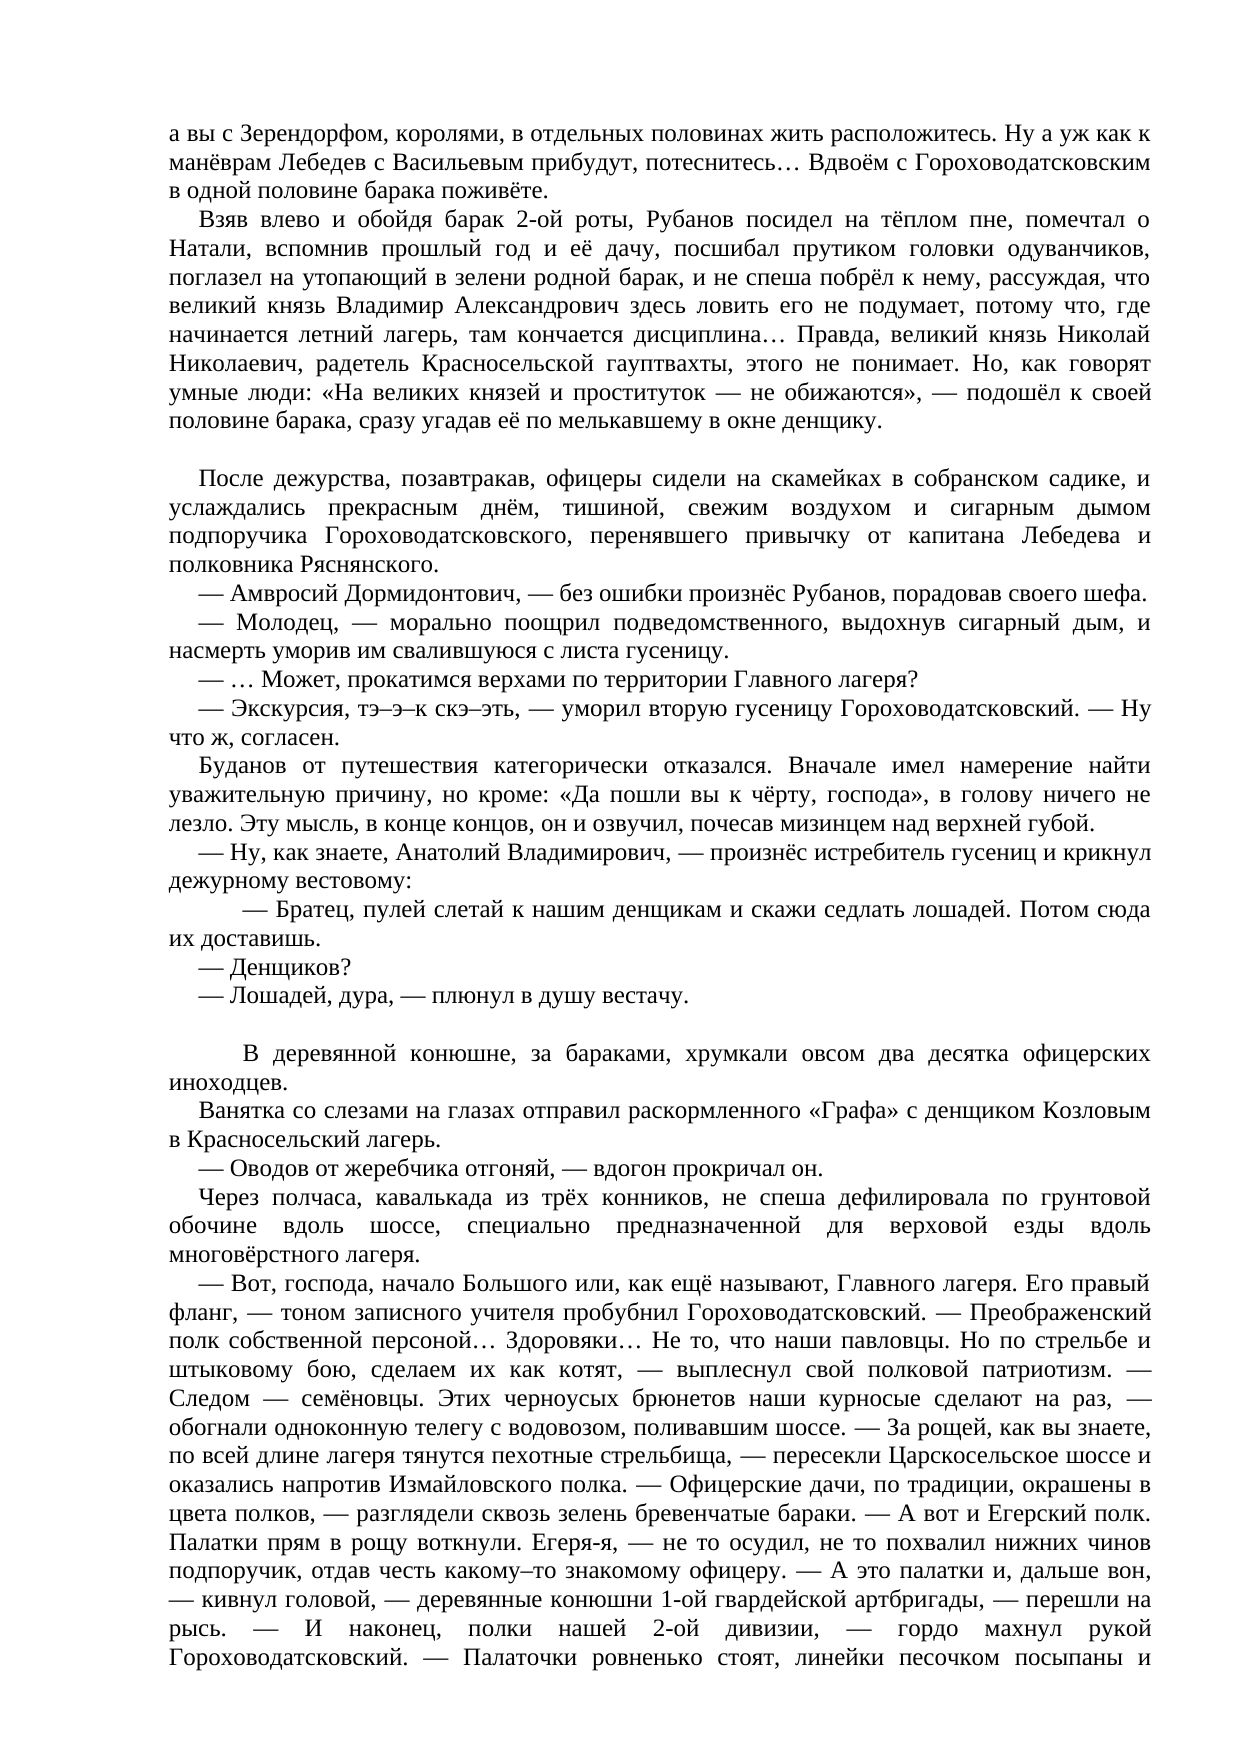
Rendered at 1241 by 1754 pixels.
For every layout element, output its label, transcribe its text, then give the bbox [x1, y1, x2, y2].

text — Экскурсия, тэ–э–к скэ–эть, — уморил вторую гусеницу Гороховодатсковский. — Ну что ж, согласен. [169, 693, 1152, 751]
text — Лошадей, дура, — плюнул в душу вестачу. [169, 981, 1152, 1009]
text Через полчаса, кавалькада из трёх конников, не спеша дефилировала по грунтовой обочине вдоль шоссе, специально предназначенной для верховой езды вдоль многовёрстного лагеря. [169, 1182, 1152, 1268]
text — Вот, господа, начало Большого или, как ещё называют, Главного лагеря. Его правый фланг, — тоном записного учителя пробубнил Гороховодатсковский. — Преображенский полк собственной персоной… Здоровяки… Не то, что наши павловцы. Но по стрельбе и штыковому бою, сделаем их как котят, — выплеснул свой полковой патриотизм. — Следом — семёновцы. Этих черноусых брюнетов наши курносые сделают на раз, — обогнали одноконную телегу с водовозом, поливавшим шоссе. — За рощей, как вы знаете, по всей длине лагеря тянутся пехотные стрельбища, — пересекли Царскосельское шоссе и оказались напротив Измайловского полка. — Офицерские дачи, по традиции, окрашены в цвета полков, — разглядели сквозь зелень бревенчатые бараки. — А вот и Егерский полк. Палатки прям в рощу воткнули. Егеря-я, — не то осудил, не то похвалил нижних чинов подпоручик, отдав честь какому–то знакомому офицеру. — А это палатки и, дальше вон, — кивнул головой, — деревянные конюшни 1-ой гвардейской артбригады, — перешли на рысь. — И наконец, полки нашей 2-ой дивизии, — гордо махнул рукой Гороховодатсковский. — Палаточки ровненько стоят, линейки песочком посыпаны и [169, 1268, 1152, 1671]
text Взяв влево и обойдя барак 2-ой роты, Рубанов посидел на тёплом пне, помечтал о Натали, вспомнив прошлый год и её дачу, посшибал прутиком головки одуванчиков, поглазел на утопающий в зелени родной барак, и не спеша побрёл к нему, рассуждая, что великий князь Владимир Александрович здесь ловить его не подумает, потому что, где начинается летний лагерь, там кончается дисциплина… Правда, великий князь Николай Николаевич, радетель Красносельской гауптвахты, этого не понимает. Но, как говорят умные люди: «На великих князей и проституток — не обижаются», — подошёл к своей половине барака, сразу угадав её по мелькавшему в окне денщику. [169, 204, 1152, 434]
text — Амвросий Дормидонтович, — без ошибки произнёс Рубанов, порадовав своего шефа. [169, 578, 1152, 607]
text — Ну, как знаете, Анатолий Владимирович, — произнёс истребитель гусениц и крикнул дежурному вестовому: [169, 837, 1152, 894]
text После дежурства, позавтракав, офицеры сидели на скамейках в собранском садике, и услаждались прекрасным днём, тишиной, свежим воздухом и сигарным дымом подпоручика Гороховодатсковского, перенявшего привычку от капитана Лебедева и полковника Ряснянского. [169, 463, 1152, 578]
text — Братец, пулей слетай к нашим денщикам и скажи седлать лошадей. Потом сюда их доставишь. [169, 894, 1152, 952]
text — Молодец, — морально поощрил подведомственного, выдохнув сигарный дым, и насмерть уморив им свалившуюся с листа гусеницу. [169, 607, 1152, 664]
text а вы с Зерендорфом, королями, в отдельных половинах жить расположитесь. Ну а уж как к манёврам Лебедев с Васильевым прибудут, потеснитесь… Вдвоём с Гороховодатсковским в одной половине барака поживёте. [169, 118, 1152, 204]
text — Денщиков? [169, 952, 1152, 981]
text — … Может, прокатимся верхами по территории Главного лагеря? [169, 664, 1152, 693]
text Ванятка со слезами на глазах отправил раскормленного «Графа» с денщиком Козловым в Красносельский лагерь. [169, 1096, 1152, 1153]
text В деревянной конюшне, за бараками, хрумкали овсом два десятка офицерских иноходцев. [169, 1038, 1152, 1096]
text — Оводов от жеребчика отгоняй, — вдогон прокричал он. [169, 1153, 1152, 1182]
text Буданов от путешествия категорически отказался. Вначале имел намерение найти уважительную причину, но кроме: «Да пошли вы к чёрту, господа», в голову ничего не лезло. Эту мысль, в конце концов, он и озвучил, почесав мизинцем над верхней губой. [169, 751, 1152, 837]
